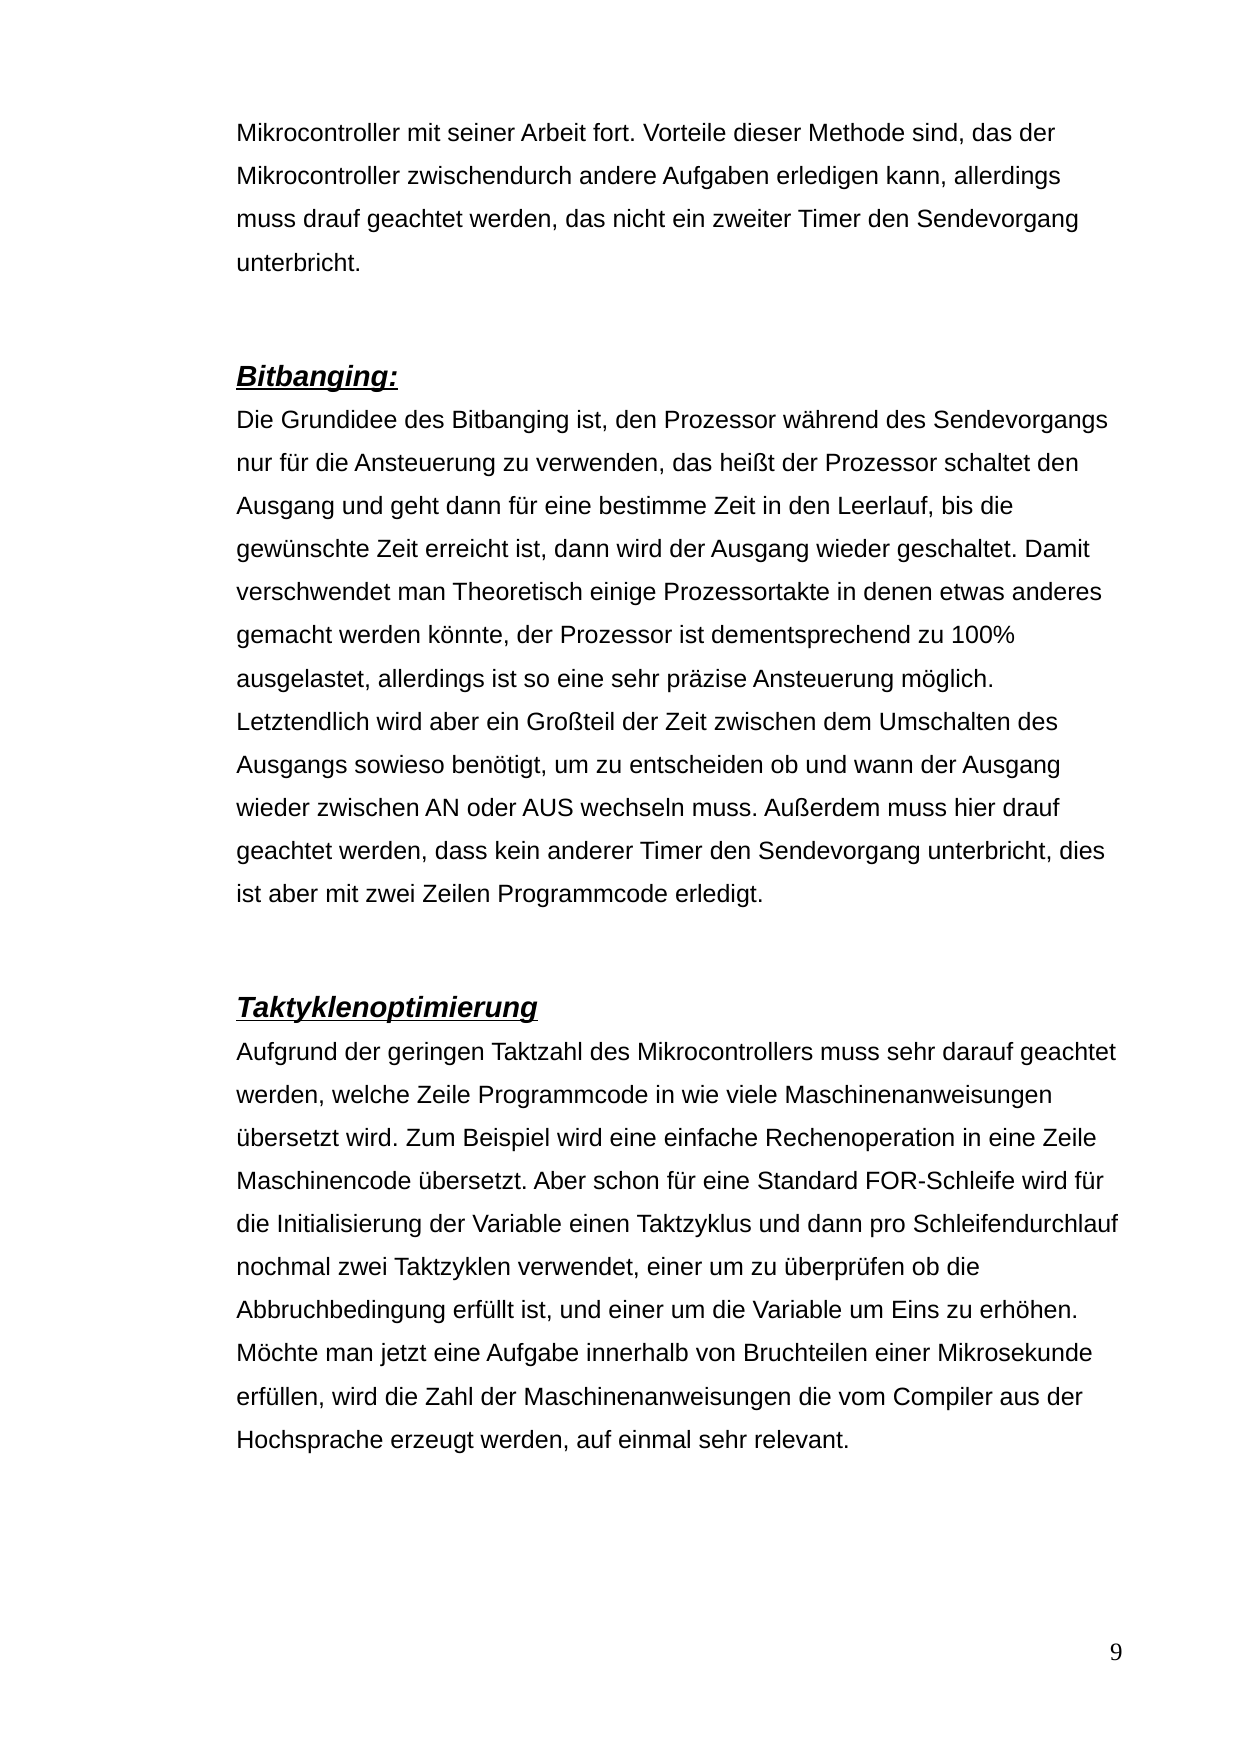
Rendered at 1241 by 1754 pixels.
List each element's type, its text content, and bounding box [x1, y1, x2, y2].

text Mikrocontroller mit seiner Arbeit fort. Vorteile dieser Methode sind, das der Mikrocontroller zwischendurch andere Aufgaben erledigen kann, allerdings muss drauf geachtet werden, das nicht ein zweiter Timer den Sendevorgang unterbricht. [236, 118, 1122, 276]
text Die Grundidee des Bitbanging ist, den Prozessor während des Sendevorgangs nur für die Ansteuerung zu verwenden, das heißt der Prozessor schaltet den Ausgang und geht dann für eine bestimme Zeit in den Leerlauf, bis die gewünschte Zeit erreicht ist, dann wird der Ausgang wieder geschaltet. Damit verschwendet man Theoretisch einige Prozessortakte in denen etwas anderes gemacht werden könnte, der Prozessor ist dementsprechend zu 100% ausgelastet, allerdings ist so eine sehr präzise Ansteuerung möglich. Letztendlich wird aber ein Großteil der Zeit zwischen dem Umschalten des Ausgangs sowieso benötigt, um zu entscheiden ob und wann der Ausgang wieder zwischen AN oder AUS wechseln muss. Außerdem muss hier drauf geachtet werden, dass kein anderer Timer den Sendevorgang unterbricht, dies ist aber mit zwei Zeilen Programmcode erledigt. [236, 405, 1122, 908]
subtitle Taktyklenoptimierung [236, 990, 1122, 1024]
text Aufgrund der geringen Taktzahl des Mikrocontrollers muss sehr darauf geachtet werden, welche Zeile Programmcode in wie viele Maschinenanweisungen übersetzt wird. Zum Beispiel wird eine einfache Rechenoperation in eine Zeile [236, 1036, 1122, 1151]
subtitle Bitbanging: [236, 359, 1122, 392]
text Maschinencode übersetzt. Aber schon für eine Standard FOR-Schleife wird für die Initialisierung der Variable einen Taktzyklus und dann pro Schleifendurchlauf nochmal zwei Taktzyklen verwendet, einer um zu überprüfen ob die Abbruchbedingung erfüllt ist, und einer um die Variable um Eins zu erhöhen. Möchte man jetzt eine Aufgabe innerhalb von Bruchteilen einer Mikrosekunde erfüllen, wird die Zahl der Maschinenanweisungen die vom Compiler aus der Hochsprache erzeugt werden, auf einmal sehr relevant. [236, 1166, 1122, 1453]
